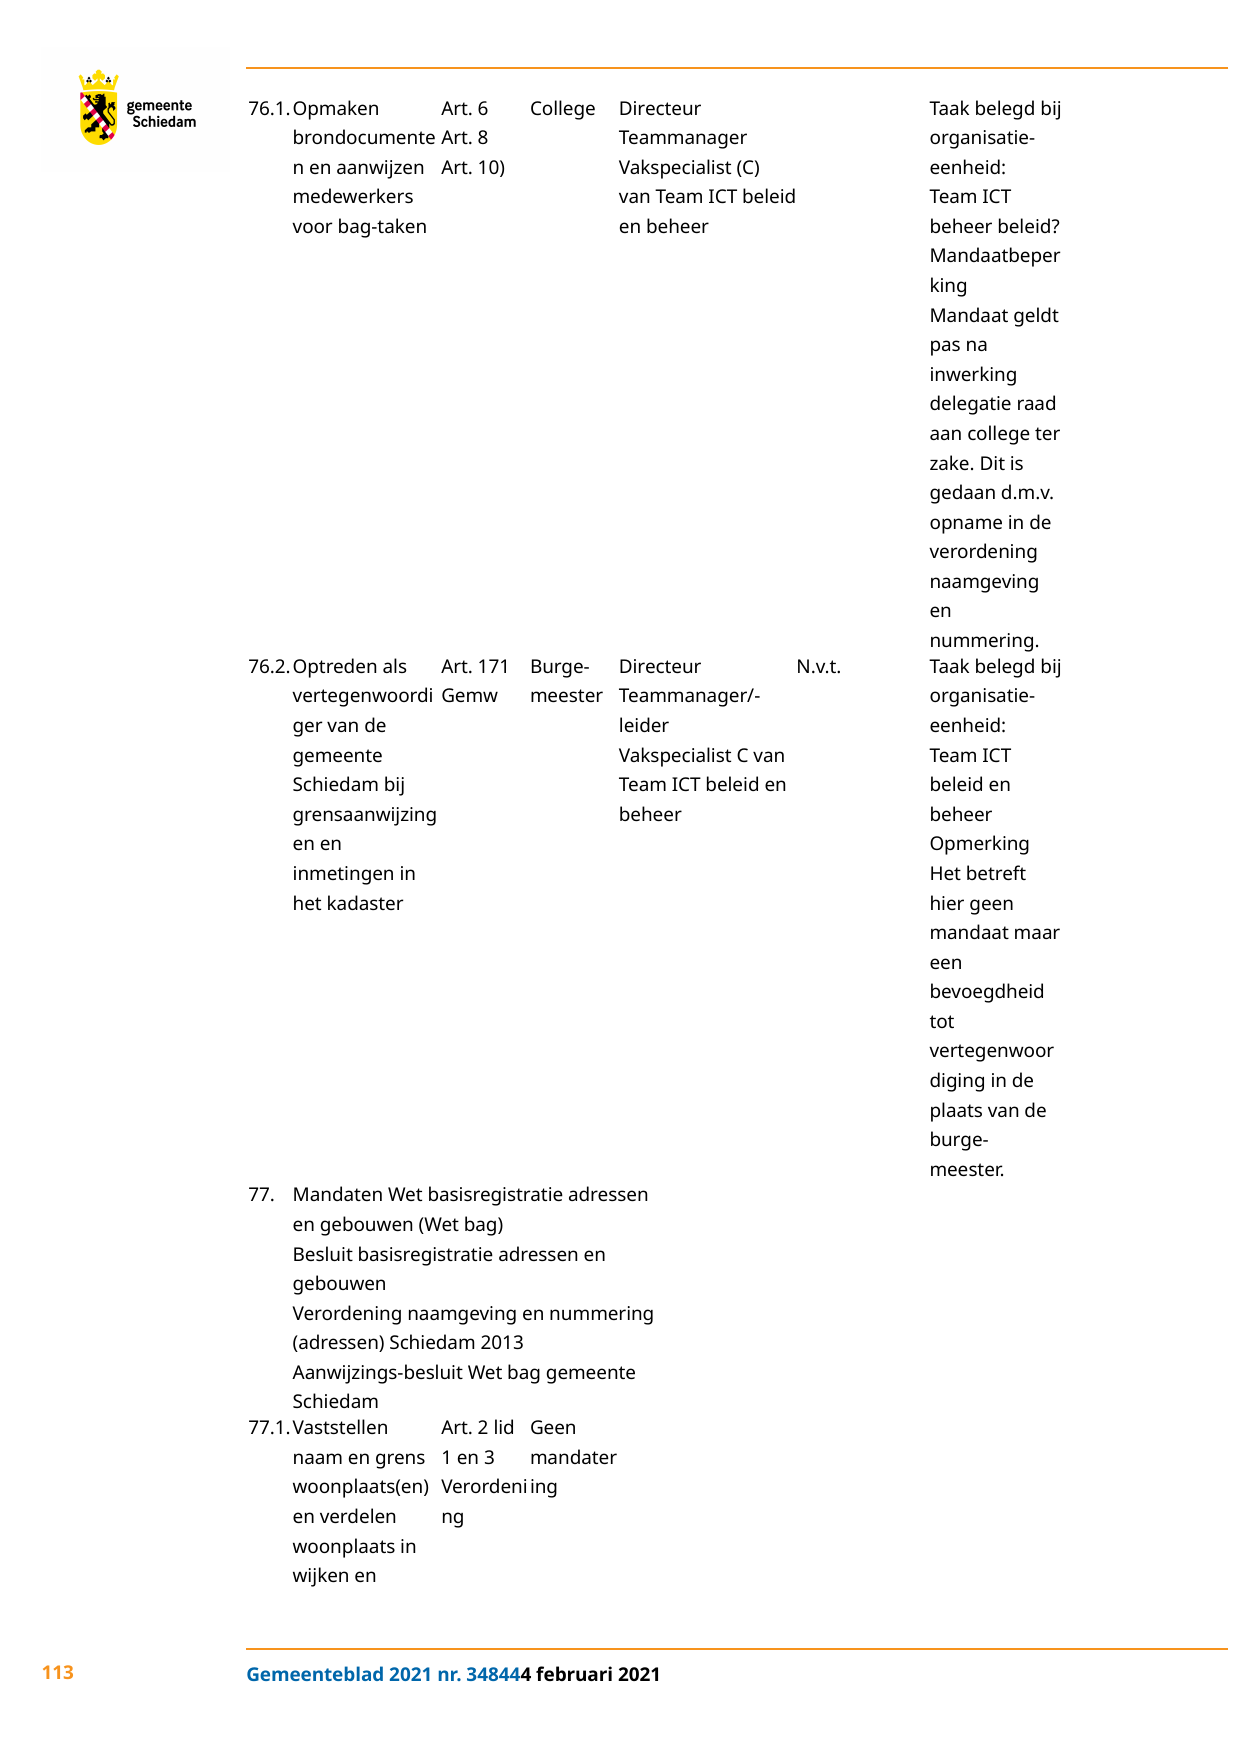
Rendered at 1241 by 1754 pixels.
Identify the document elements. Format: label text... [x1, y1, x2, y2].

table_cell Vaststellen naam en grens woonplaats(en) en verdelen woonplaats in wijken en [293, 1415, 441, 1588]
table_cell Burge-meester [530, 653, 619, 1182]
picture [41, 47, 231, 172]
table_cell College [530, 95, 619, 653]
table_cell Art. 171 Gemw [441, 653, 530, 1182]
table_cell Art. 6 Art. 8 Art. 10) [441, 95, 530, 653]
table_cell [663, 1182, 707, 1414]
table_cell Directeur Teammanager/-leider Vakspecialist C van Team ICT beleid en beheer [619, 653, 796, 1182]
table_cell Directeur Teammanager Vakspecialist (C) van Team ICT beleid en beheer [619, 95, 796, 653]
table_cell [619, 1415, 796, 1588]
table_cell [974, 1182, 1107, 1414]
table_cell Taak belegd bij organisatie-eenheid: Team ICT beheer beleid? Mandaatbeperking Mandaat geldt pas na inwerking delegatie raad aan college ter zake. Dit is gedaan d.m.v. opname in de verordening naamgeving en nummering. [929, 95, 1063, 653]
table_cell [796, 95, 929, 653]
table_cell [708, 1182, 841, 1414]
table_cell Art. 2 lid 1 en 3 Verordening [441, 1415, 530, 1588]
table_cell N.v.t. [796, 653, 929, 1182]
table_cell Taak belegd bij organisatie-eenheid: Team ICT beleid en beheer Opmerking Het betreft hier geen mandaat maar een bevoegdheid tot vertegenwoordiging in de plaats van de burge-meester. [929, 653, 1063, 1182]
table_cell [841, 1182, 974, 1414]
table_cell 77.1. [248, 1415, 292, 1588]
table_cell [796, 1415, 929, 1588]
table_cell 76.1. [248, 95, 292, 653]
table_cell Geen mandatering [530, 1415, 619, 1588]
table_cell Optreden als vertegenwoordiger van de gemeente Schiedam bij grensaanwijzingen en inmetingen in het kadaster [293, 653, 441, 1182]
table_cell 76.2. [248, 653, 292, 1182]
table_cell 77. [248, 1182, 292, 1414]
table_cell Opmaken brondocumenten en aanwijzen medewerkers voor bag-taken [293, 95, 441, 653]
table_cell [929, 1415, 1063, 1588]
table_cell Mandaten Wet basisregistratie adressen en gebouwen (Wet bag) Besluit basisregistratie adressen en gebouwen Verordening naamgeving en nummering (adressen) Schiedam 2013 Aanwijzings-besluit Wet bag gemeente Schiedam [293, 1182, 663, 1414]
